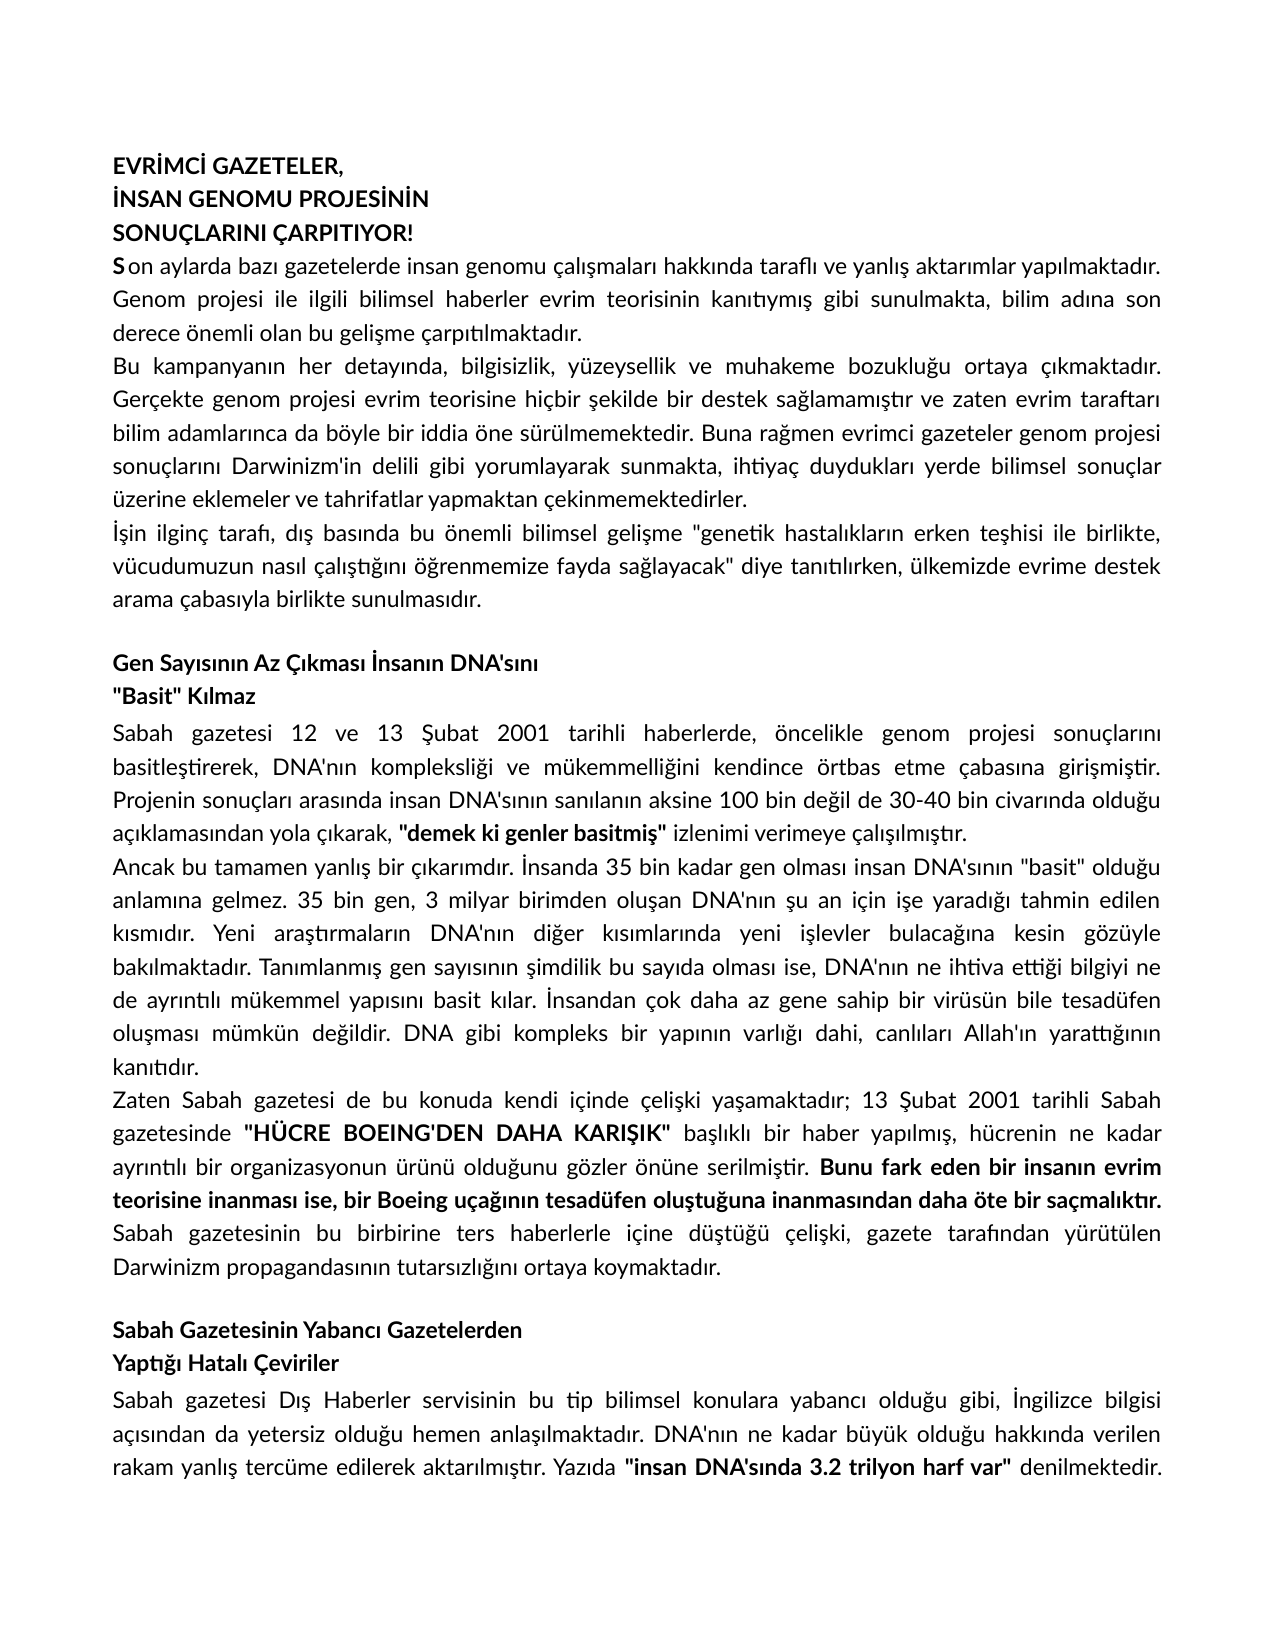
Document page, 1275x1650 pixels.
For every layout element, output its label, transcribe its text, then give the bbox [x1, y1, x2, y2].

text Sabah gazetesi 12 ve 13 Şubat 2001 tarihli haberlerde, öncelikle genom projesi sonuçlarını basitleştirerek, DNA'nın kompleksliği ve mükemmelliğini kendince örtbas etme çabasına girişmiştir. Projenin sonuçları arasında insan DNA'sının sanılanın aksine 100 bin değil de 30-40 bin civarında olduğu açıklamasından yola çıkarak, "demek ki genler basitmiş" izlenimi verimeye çalışılmıştır. [112, 715, 1162, 848]
text Yaptığı Hatalı Çeviriler [112, 1348, 1162, 1378]
text "Basit" Kılmaz [112, 681, 1162, 710]
text Sabah Gazetesinin Yabancı Gazetelerden [112, 1315, 1162, 1344]
text İşin ilginç tarafı, dış basında bu önemli bilimsel gelişme "genetik hastalıkların erken teşhisi ile birlikte, vücudumuzun nasıl çalıştığını öğrenmemize fayda sağlayacak" diye tanıtılırken, ülkemizde evrime destek arama çabasıyla birlikte sunulmasıdır. [112, 514, 1162, 614]
text İNSAN GENOMU PROJESİNİN [112, 181, 1162, 214]
text EVRİMCİ GAZETELER, [112, 148, 1162, 181]
text Ancak bu tamamen yanlış bir çıkarımdır. İnsanda 35 bin kadar gen olması insan DNA'sının "basit" olduğu anlamına gelmez. 35 bin gen, 3 milyar birimden oluşan DNA'nın şu an için işe yaradığı tahmin edilen kısmıdır. Yeni araştırmaların DNA'nın diğer kısımlarında yeni işlevler bulacağına kesin gözüyle bakılmaktadır. Tanımlanmış gen sayısının şimdilik bu sayıda olması ise, DNA'nın ne ihtiva ettiği bilgiyi ne de ayrıntılı mükemmel yapısını basit kılar. İnsandan çok daha az gene sahip bir virüsün bile tesadüfen oluşması mümkün değildir. DNA gibi kompleks bir yapının varlığı dahi, canlıları Allah'ın yarattığının kanıtıdır. [112, 848, 1162, 1082]
text Gen Sayısının Az Çıkması İnsanın DNA'sını [112, 648, 1162, 677]
text Son aylarda bazı gazetelerde insan genomu çalışmaları hakkında taraflı ve yanlış aktarımlar yapılmaktadır. Genom projesi ile ilgili bilimsel haberler evrim teorisinin kanıtıymış gibi sunulmakta, bilim adına son derece önemli olan bu gelişme çarpıtılmaktadır. [112, 248, 1162, 348]
text Sabah gazetesi Dış Haberler servisinin bu tip bilimsel konulara yabancı olduğu gibi, İngilizce bilgisi açısından da yetersiz olduğu hemen anlaşılmaktadır. DNA'nın ne kadar büyük olduğu hakkında verilen rakam yanlış tercüme edilerek aktarılmıştır. Yazıda "insan DNA'sında 3.2 trilyon harf var" denilmektedir. [112, 1382, 1162, 1482]
text Zaten Sabah gazetesi de bu konuda kendi içinde çelişki yaşamaktadır; 13 Şubat 2001 tarihli Sabah gazetesinde "HÜCRE BOEING'DEN DAHA KARIŞIK" başlıklı bir haber yapılmış, hücrenin ne kadar ayrıntılı bir organizasyonun ürünü olduğunu gözler önüne serilmiştir. Bunu fark eden bir insanın evrim teorisine inanması ise, bir Boeing uçağının tesadüfen oluştuğuna inanmasından daha öte bir saçmalıktır. Sabah gazetesinin bu birbirine ters haberlerle içine düştüğü çelişki, gazete tarafından yürütülen Darwinizm propagandasının tutarsızlığını ortaya koymaktadır. [112, 1082, 1162, 1282]
text Bu kampanyanın her detayında, bilgisizlik, yüzeysellik ve muhakeme bozukluğu ortaya çıkmaktadır. Gerçekte genom projesi evrim teorisine hiçbir şekilde bir destek sağlamamıştır ve zaten evrim taraftarı bilim adamlarınca da böyle bir iddia öne sürülmemektedir. Buna rağmen evrimci gazeteler genom projesi sonuçlarını Darwinizm'in delili gibi yorumlayarak sunmakta, ihtiyaç duydukları yerde bilimsel sonuçlar üzerine eklemeler ve tahrifatlar yapmaktan çekinmemektedirler. [112, 348, 1162, 514]
text SONUÇLARINI ÇARPITIYOR! [112, 214, 1162, 248]
